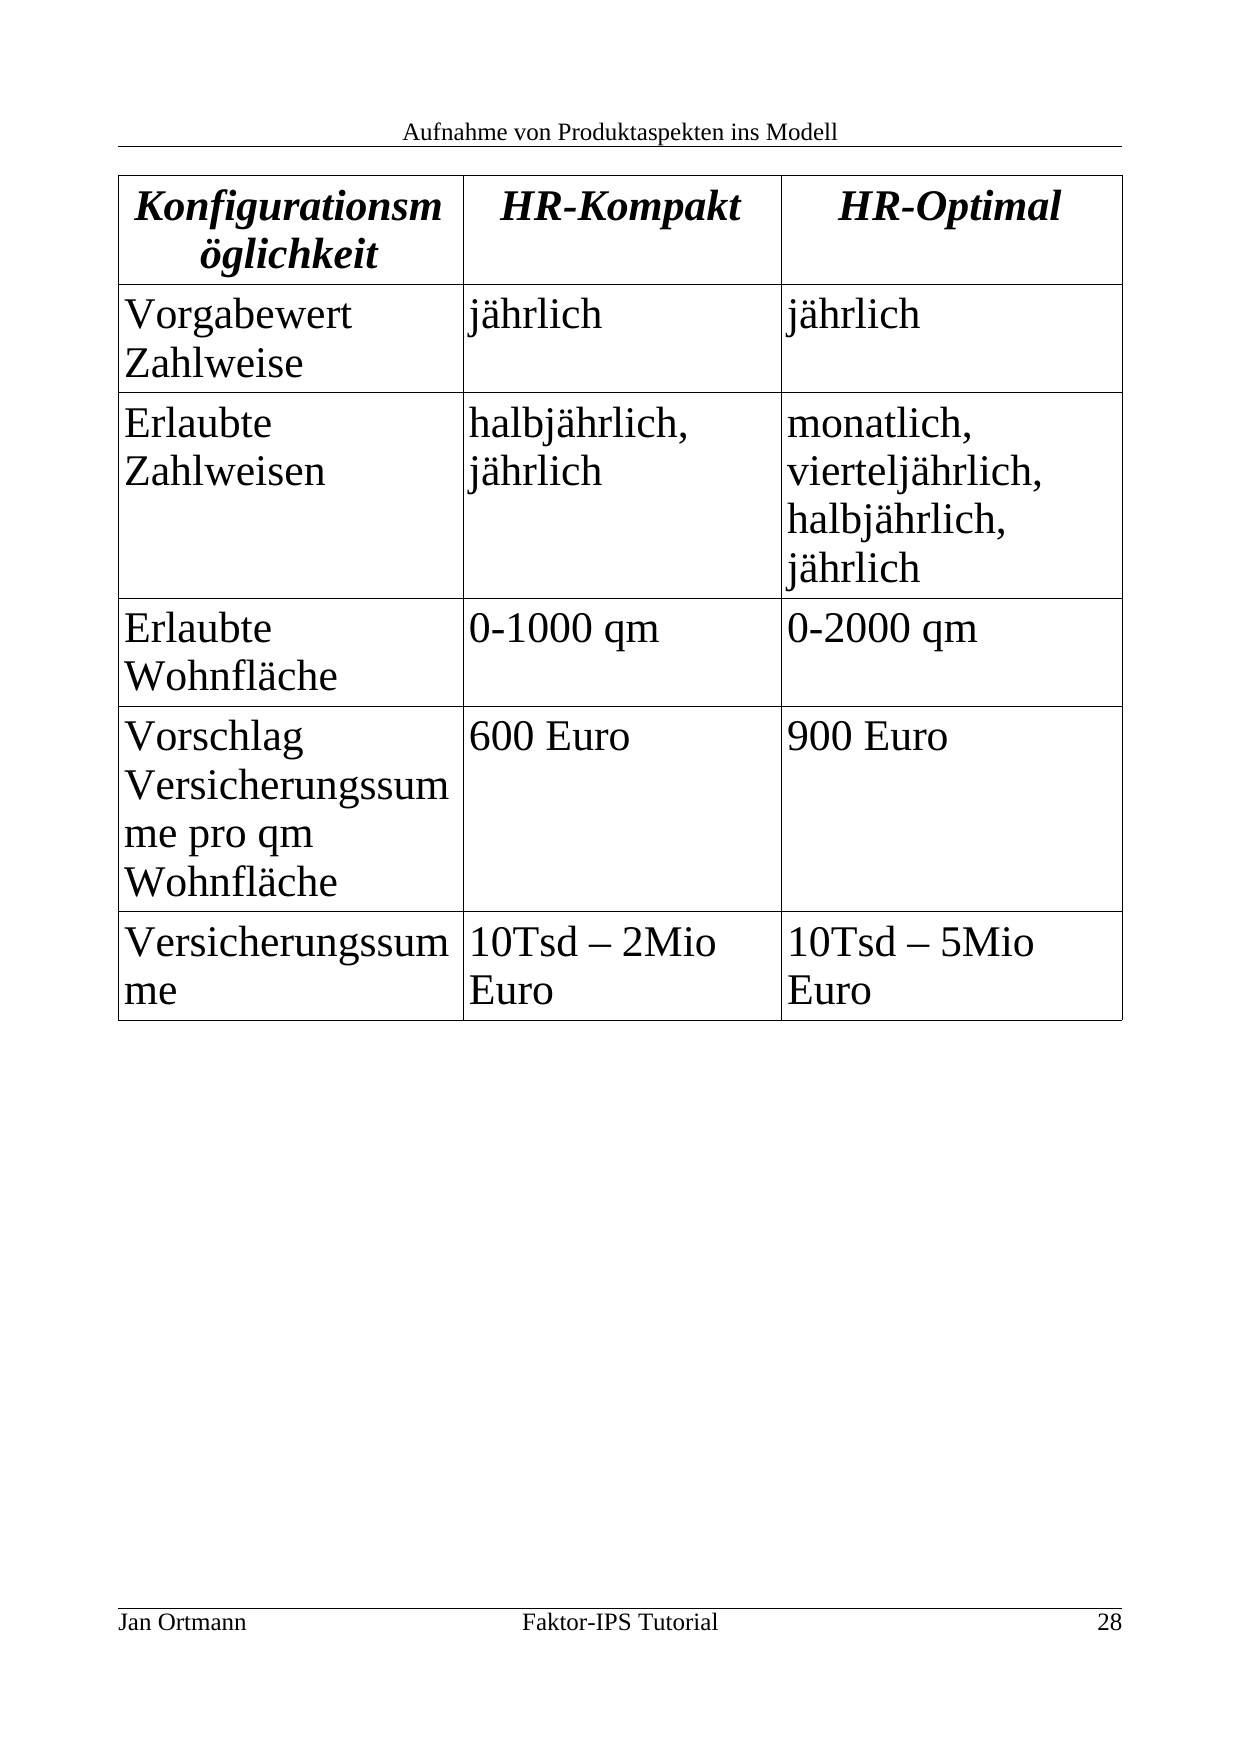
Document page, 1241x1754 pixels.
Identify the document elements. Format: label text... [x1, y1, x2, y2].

table_cell halbjährlich, jährlich [464, 393, 781, 598]
table_cell 10Tsd – 2Mio Euro [464, 912, 781, 1020]
table_cell monatlich, vierteljährlich, halbjährlich, jährlich [782, 393, 1122, 598]
table_cell jährlich [782, 285, 1122, 392]
table_cell Versicherungssumme [119, 912, 463, 1020]
table_cell 600 Euro [464, 707, 781, 911]
table_header HR-Optimal [782, 176, 1122, 284]
table_cell Vorgabewert Zahlweise [119, 285, 463, 392]
table_cell Erlaubte Wohnfläche [119, 599, 463, 706]
table_cell 10Tsd – 5Mio Euro [782, 912, 1122, 1020]
table_header HR-Kompakt [464, 176, 781, 284]
table_header Konfigurationsmöglichkeit [119, 176, 463, 284]
table_cell jährlich [464, 285, 781, 392]
table_cell 0-2000 qm [782, 599, 1122, 706]
table_cell Vorschlag Versicherungssumme pro qm Wohnfläche [119, 707, 463, 911]
table_cell 900 Euro [782, 707, 1122, 911]
table_cell Erlaubte Zahlweisen [119, 393, 463, 598]
table_cell 0-1000 qm [464, 599, 781, 706]
